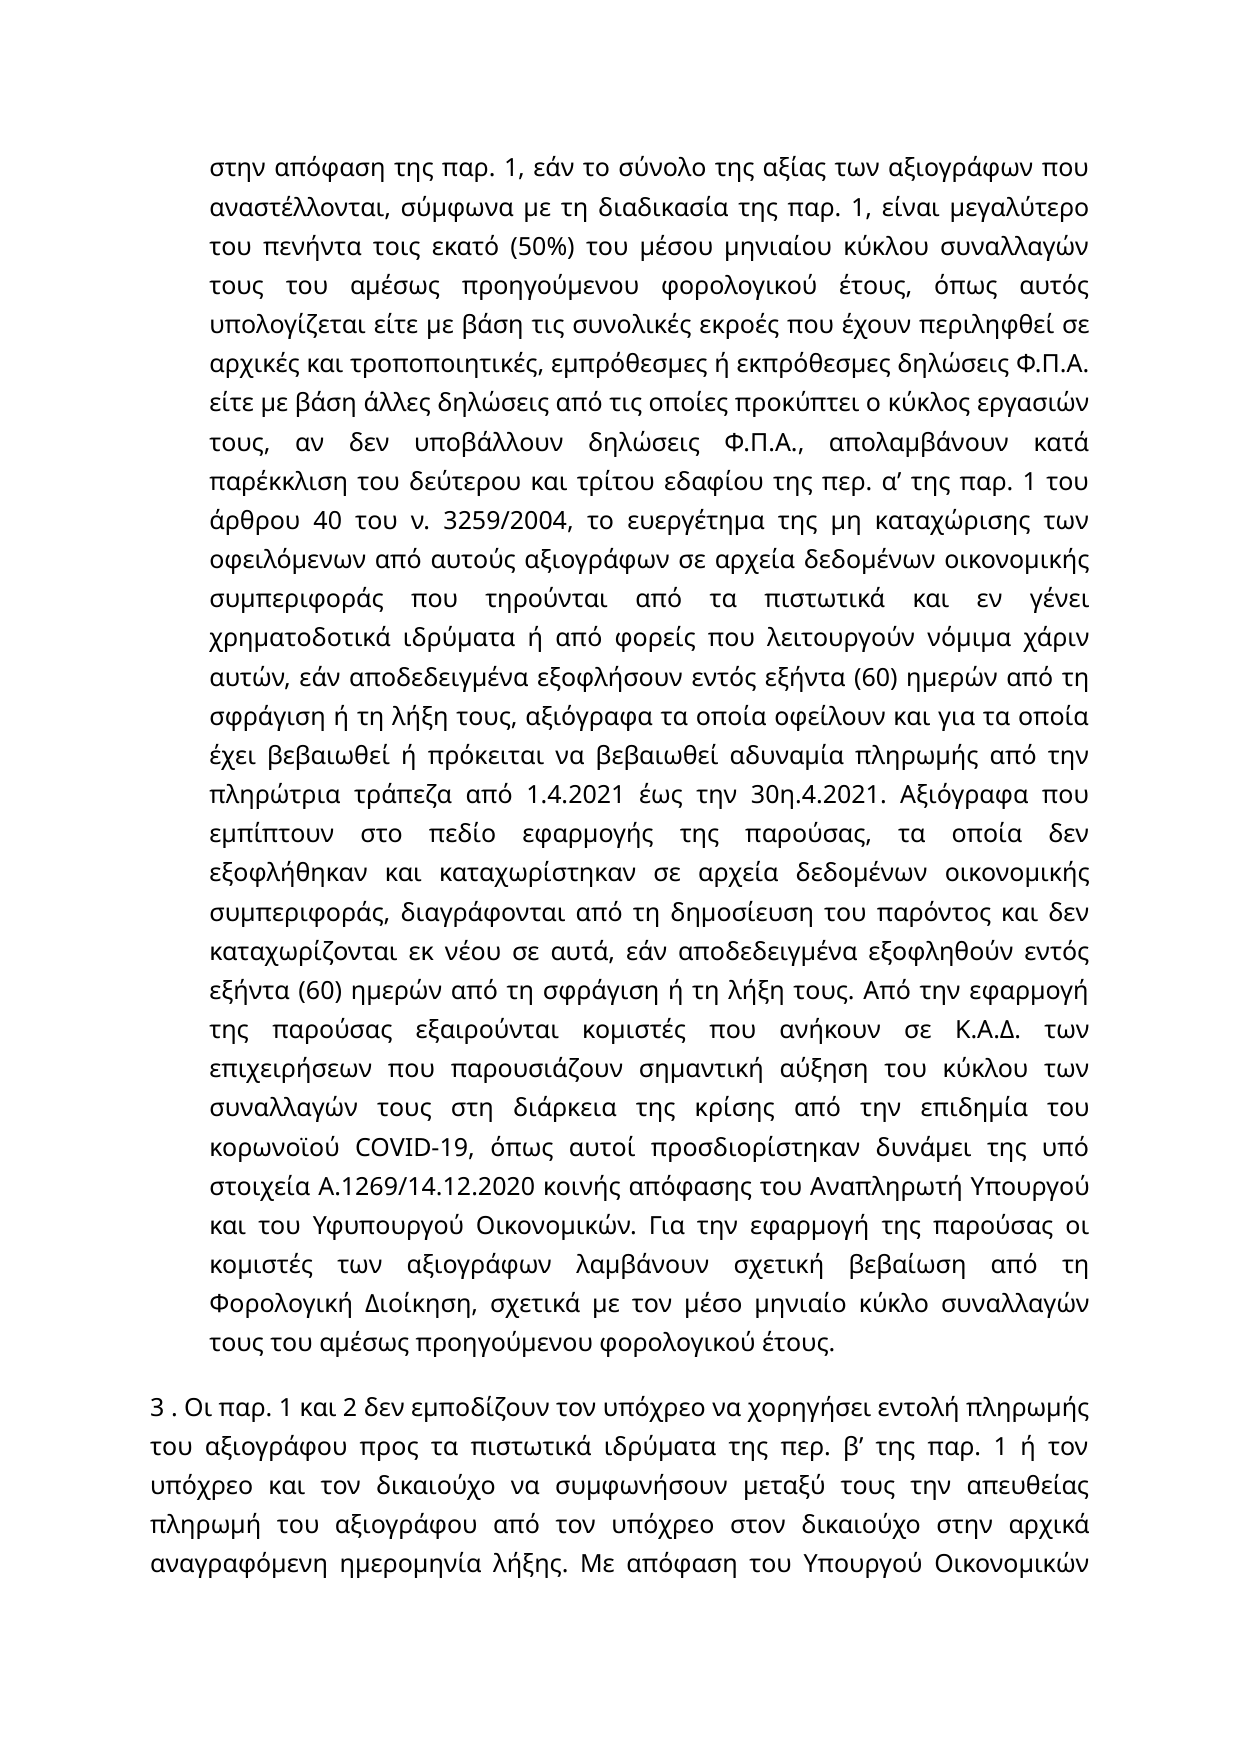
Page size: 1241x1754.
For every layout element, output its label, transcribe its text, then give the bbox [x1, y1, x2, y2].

text 3 . Οι παρ. 1 και 2 δεν εμποδίζουν τον υπόχρεο να χορηγήσει εντολή πληρωμής του αξιογράφου προς τα πιστωτικά ιδρύματα της περ. β’ της παρ. 1 ή τον υπόχρεο και τον δικαιούχο να συμφωνήσουν μεταξύ τους την απευθείας πληρωμή του αξιογράφου από τον υπόχρεο στον δικαιούχο στην αρχικά αναγραφόμενη ημερομηνία λήξης. Με απόφαση του Υπουργού Οικονομικών [150, 1389, 1090, 1580]
list στην απόφαση της παρ. 1, εάν το σύνολο της αξίας των αξιογράφων που αναστέλλονται, σύμφωνα με τη διαδικασία της παρ. 1, είναι μεγαλύτερο του πενήντα τοις εκατό (50%) του μέσου μηνιαίου κύκλου συναλλαγών τους του αμέσως προηγούμενου φορολογικού έτους, όπως αυτός υπολογίζεται είτε με βάση τις συνολικές εκροές που έχουν περιληφθεί σε αρχικές και τροποποιητικές, εμπρόθεσμες ή εκπρόθεσμες δηλώσεις Φ.Π.Α. είτε με βάση άλλες δηλώσεις από τις οποίες προκύπτει ο κύκλος εργασιών τους, αν δεν υποβάλλουν δηλώσεις Φ.Π.Α., απολαμβάνουν κατά παρέκκλιση του δεύτερου και τρίτου εδαφίου της περ. α’ της παρ. 1 του άρθρου 40 του ν. 3259/2004, το ευεργέτημα της μη καταχώρισης των οφειλόμενων από αυτούς αξιογράφων σε αρχεία δεδομένων οικονομικής συμπεριφοράς που τηρούνται από τα πιστωτικά και εν γένει χρηματοδοτικά ιδρύματα ή από φορείς που λειτουργούν νόμιμα χάριν αυτών, εάν αποδεδειγμένα εξοφλήσουν εντός εξήντα (60) ημερών από τη σφράγιση ή τη λήξη τους, αξιόγραφα τα οποία οφείλουν και για τα οποία έχει βεβαιωθεί ή πρόκειται να βεβαιωθεί αδυναμία πληρωμής από την πληρώτρια τράπεζα από 1.4.2021 έως την 30η.4.2021. Αξιόγραφα που εμπίπτουν στο πεδίο εφαρμογής της παρούσας, τα οποία δεν εξοφλήθηκαν και καταχωρίστηκαν σε αρχεία δεδομένων οικονομικής συμπεριφοράς, διαγράφονται από τη δημοσίευση του παρόντος και δεν καταχωρίζονται εκ νέου σε αυτά, εάν αποδεδειγμένα εξοφληθούν εντός εξήντα (60) ημερών από τη σφράγιση ή τη λήξη τους. Από την εφαρμογή της παρούσας εξαιρούνται κομιστές που ανήκουν σε Κ.Α.Δ. των επιχειρήσεων που παρουσιάζουν σημαντική αύξηση του κύκλου των συναλλαγών τους στη διάρκεια της κρίσης από την επιδημία του κορωνοϊού COVID-19, όπως αυτοί προσδιορίστηκαν δυνάμει της υπό στοιχεία Α.1269/14.12.2020 κοινής απόφασης του Αναπληρωτή Υπουργού και του Υφυπουργού Οικονομικών. Για την εφαρμογή της παρούσας οι κομιστές των αξιογράφων λαμβάνουν σχετική βεβαίωση από τη Φορολογική Διοίκηση, σχετικά με τον μέσο μηνιαίο κύκλο συναλλαγών τους του αμέσως προηγούμενου φορολογικού έτους. [150, 150, 1090, 1359]
